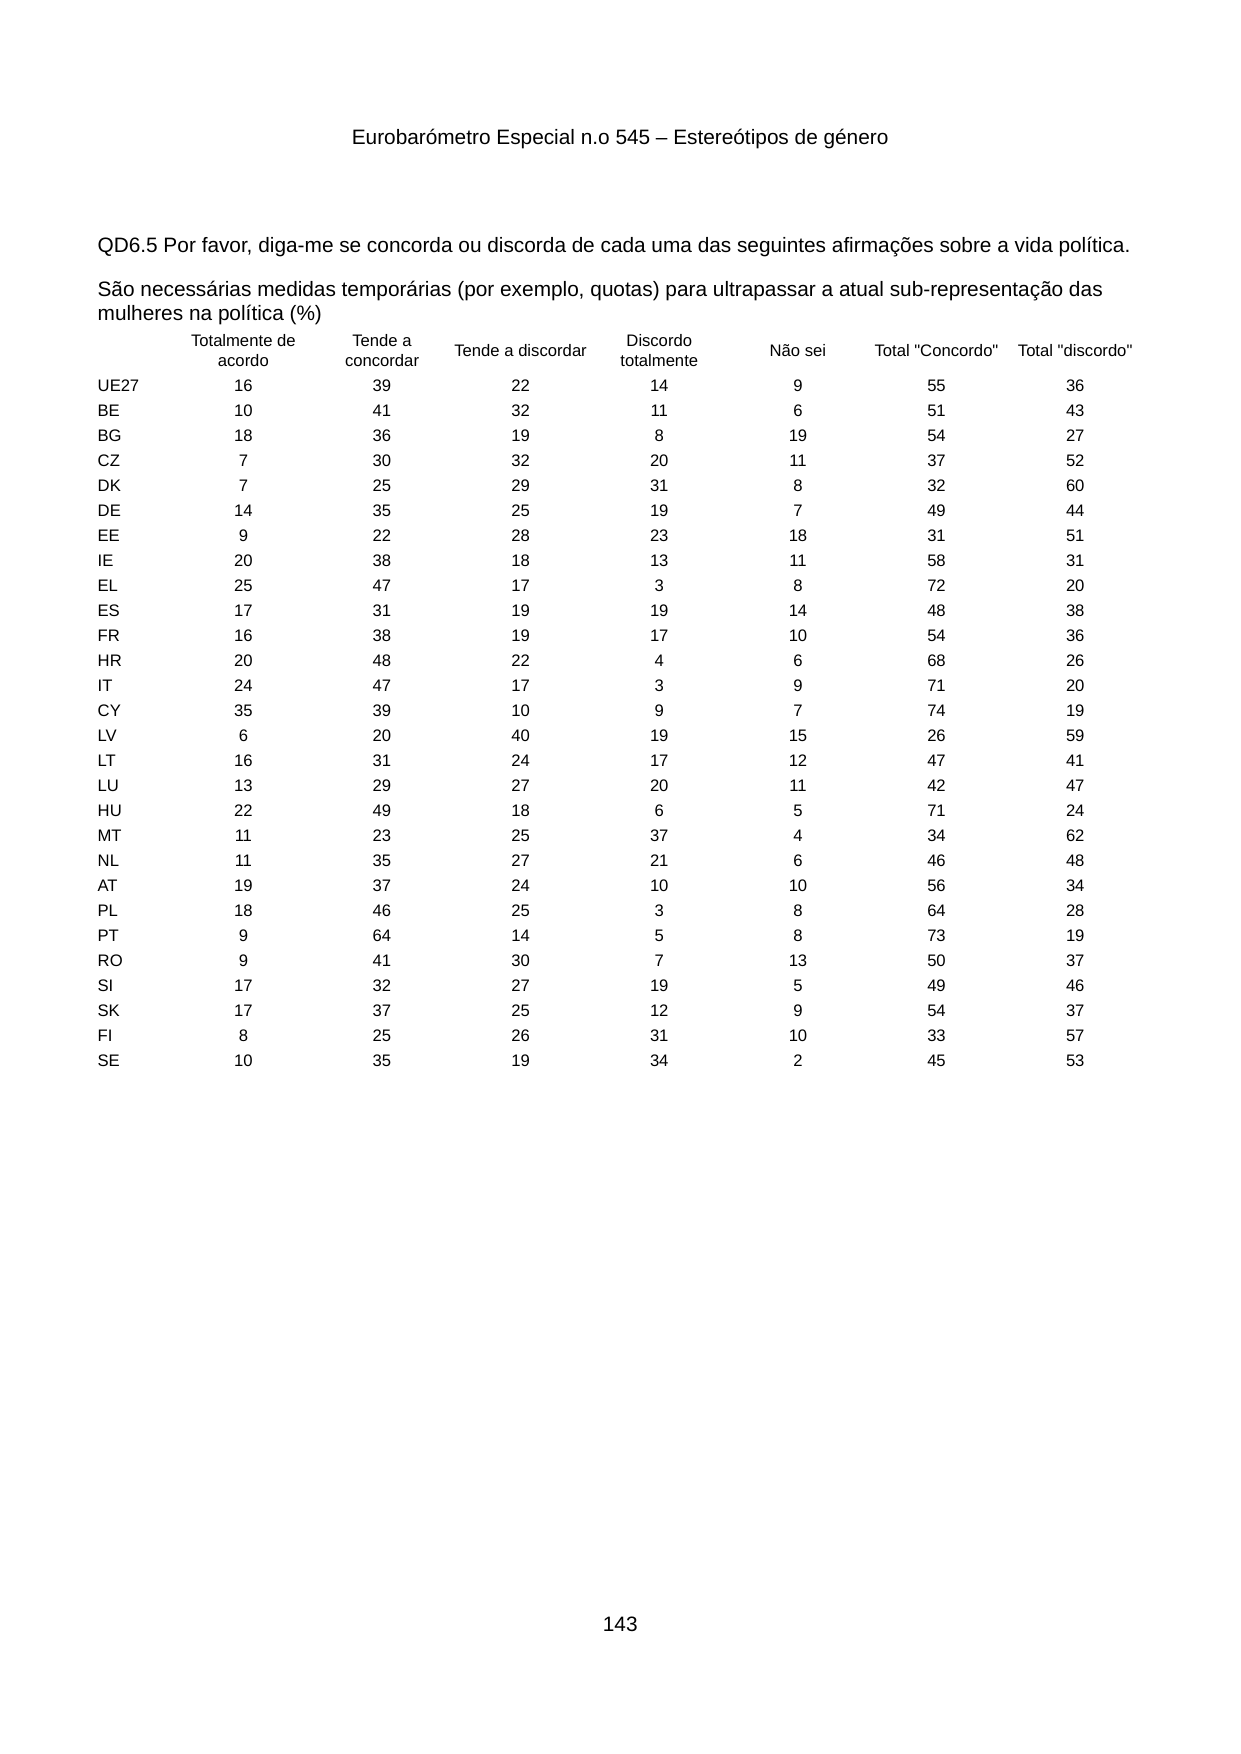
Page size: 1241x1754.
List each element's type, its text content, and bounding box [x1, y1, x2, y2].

table_cell 72 [867, 573, 1006, 597]
table_cell 42 [867, 773, 1006, 797]
table_cell 37 [313, 998, 451, 1022]
table_cell 38 [313, 548, 451, 572]
table_cell 34 [867, 823, 1006, 847]
table_cell 49 [867, 973, 1006, 997]
table_cell 3 [590, 898, 728, 922]
table_cell 27 [451, 973, 590, 997]
table_cell 25 [313, 473, 451, 497]
table_cell 16 [174, 748, 312, 772]
table_cell RO [95, 948, 174, 972]
table_cell 38 [1006, 598, 1144, 622]
table_cell 31 [867, 523, 1006, 547]
table_cell 28 [451, 523, 590, 547]
table_cell 33 [867, 1023, 1006, 1047]
table_cell 44 [1006, 498, 1144, 522]
table_cell 8 [728, 573, 867, 597]
table_cell 17 [451, 573, 590, 597]
table_cell 38 [313, 623, 451, 647]
table_cell Total "Concordo" [867, 328, 1006, 372]
table_cell 52 [1006, 448, 1144, 472]
table_cell 26 [1006, 648, 1144, 672]
table_cell 50 [867, 948, 1006, 972]
table_cell 19 [1006, 698, 1144, 722]
table_cell DK [95, 473, 174, 497]
table_cell 54 [867, 998, 1006, 1022]
table_cell 19 [451, 423, 590, 447]
table_cell 46 [313, 898, 451, 922]
table_cell 25 [174, 573, 312, 597]
table_cell 47 [1006, 773, 1144, 797]
table_cell 49 [313, 798, 451, 822]
table_cell 26 [867, 723, 1006, 747]
table_cell 34 [1006, 873, 1144, 897]
table_cell 19 [590, 598, 728, 622]
table_cell 47 [313, 573, 451, 597]
table_cell 5 [728, 798, 867, 822]
table_cell Totalmente de acordo [174, 328, 312, 372]
table_cell 57 [1006, 1023, 1144, 1047]
table_cell 17 [174, 598, 312, 622]
table_cell 7 [174, 473, 312, 497]
table_cell 22 [313, 523, 451, 547]
table_cell 51 [867, 398, 1006, 422]
table_cell 73 [867, 923, 1006, 947]
table_cell 11 [174, 823, 312, 847]
table_cell 17 [451, 673, 590, 697]
table_cell 6 [590, 798, 728, 822]
table_cell 49 [867, 498, 1006, 522]
table_cell [95, 328, 174, 372]
table_cell 7 [728, 498, 867, 522]
table_cell 9 [728, 673, 867, 697]
table_cell 6 [728, 648, 867, 672]
table_cell Total "discordo" [1006, 328, 1144, 372]
table_cell 22 [451, 373, 590, 397]
table_cell LU [95, 773, 174, 797]
table_cell 60 [1006, 473, 1144, 497]
table_cell 37 [1006, 998, 1144, 1022]
table_cell 27 [1006, 423, 1144, 447]
table_cell 30 [313, 448, 451, 472]
table_cell 27 [451, 773, 590, 797]
table_cell 10 [728, 1023, 867, 1047]
table_cell 29 [313, 773, 451, 797]
table_cell 6 [728, 848, 867, 872]
table_cell 43 [1006, 398, 1144, 422]
table_cell CY [95, 698, 174, 722]
table_cell 6 [174, 723, 312, 747]
table_cell 20 [590, 773, 728, 797]
table_cell 10 [728, 623, 867, 647]
table_cell 31 [1006, 548, 1144, 572]
table_cell 10 [451, 698, 590, 722]
table_cell HR [95, 648, 174, 672]
table_cell 19 [590, 973, 728, 997]
table_cell ES [95, 598, 174, 622]
table_cell 18 [174, 423, 312, 447]
table_cell 47 [867, 748, 1006, 772]
table_cell EL [95, 573, 174, 597]
table_cell 39 [313, 698, 451, 722]
table_cell 32 [313, 973, 451, 997]
table_cell 10 [174, 1048, 312, 1072]
table_cell 14 [451, 923, 590, 947]
table_cell 39 [313, 373, 451, 397]
table_cell 47 [313, 673, 451, 697]
table_cell 4 [728, 823, 867, 847]
table_cell FR [95, 623, 174, 647]
table_cell 13 [174, 773, 312, 797]
table_cell 64 [867, 898, 1006, 922]
table_cell 24 [1006, 798, 1144, 822]
table_cell 37 [590, 823, 728, 847]
table_cell NL [95, 848, 174, 872]
table_cell 16 [174, 373, 312, 397]
table_cell 8 [174, 1023, 312, 1047]
table_cell AT [95, 873, 174, 897]
table_cell Tende a discordar [451, 328, 590, 372]
table_cell 5 [590, 923, 728, 947]
table_cell 31 [590, 473, 728, 497]
table_cell PT [95, 923, 174, 947]
table_cell 20 [1006, 673, 1144, 697]
table_cell 51 [1006, 523, 1144, 547]
table_cell 9 [728, 373, 867, 397]
table_cell 26 [451, 1023, 590, 1047]
table_cell HU [95, 798, 174, 822]
table_cell UE27 [95, 373, 174, 397]
table_cell 68 [867, 648, 1006, 672]
table_cell 7 [590, 948, 728, 972]
table_cell 17 [590, 623, 728, 647]
table_cell 20 [590, 448, 728, 472]
table_cell 8 [590, 423, 728, 447]
table_cell Não sei [728, 328, 867, 372]
table_cell 27 [451, 848, 590, 872]
table_cell 71 [867, 798, 1006, 822]
table_cell 46 [867, 848, 1006, 872]
table_cell 14 [728, 598, 867, 622]
table_cell 11 [728, 448, 867, 472]
table_cell 19 [174, 873, 312, 897]
table_cell 23 [590, 523, 728, 547]
table_cell 8 [728, 473, 867, 497]
table_cell 9 [174, 923, 312, 947]
table_cell 32 [867, 473, 1006, 497]
table_cell 54 [867, 623, 1006, 647]
table_cell 10 [728, 873, 867, 897]
table_cell 36 [1006, 373, 1144, 397]
table_cell 19 [451, 598, 590, 622]
table_cell 21 [590, 848, 728, 872]
table_cell 20 [174, 648, 312, 672]
table_cell 6 [728, 398, 867, 422]
table_cell 18 [728, 523, 867, 547]
table_cell 24 [451, 873, 590, 897]
table_cell BG [95, 423, 174, 447]
table_cell IE [95, 548, 174, 572]
table_cell 31 [590, 1023, 728, 1047]
table_cell 64 [313, 923, 451, 947]
table_cell LT [95, 748, 174, 772]
table_cell 13 [728, 948, 867, 972]
table_cell 36 [1006, 623, 1144, 647]
table_cell 18 [451, 548, 590, 572]
table_cell SK [95, 998, 174, 1022]
table_cell 11 [174, 848, 312, 872]
table_cell 3 [590, 673, 728, 697]
table_cell 32 [451, 448, 590, 472]
table_cell 25 [451, 998, 590, 1022]
table_cell 56 [867, 873, 1006, 897]
table_cell 74 [867, 698, 1006, 722]
table_cell 19 [451, 623, 590, 647]
table_cell SI [95, 973, 174, 997]
table_cell 25 [313, 1023, 451, 1047]
table_cell 18 [451, 798, 590, 822]
table_cell 19 [1006, 923, 1144, 947]
table_cell 8 [728, 923, 867, 947]
table_cell 19 [590, 498, 728, 522]
table_cell 17 [590, 748, 728, 772]
table_cell 29 [451, 473, 590, 497]
table_cell 31 [313, 598, 451, 622]
table_cell 25 [451, 823, 590, 847]
table_cell 18 [174, 898, 312, 922]
table_cell 45 [867, 1048, 1006, 1072]
table_cell 12 [728, 748, 867, 772]
table_cell 9 [174, 948, 312, 972]
table_cell 19 [590, 723, 728, 747]
table_cell 20 [174, 548, 312, 572]
table_cell 12 [590, 998, 728, 1022]
table_cell 11 [728, 773, 867, 797]
table_cell 58 [867, 548, 1006, 572]
table_cell 41 [313, 948, 451, 972]
table_cell 71 [867, 673, 1006, 697]
table_cell 3 [590, 573, 728, 597]
table_cell 55 [867, 373, 1006, 397]
table_cell 9 [590, 698, 728, 722]
table_cell 46 [1006, 973, 1144, 997]
table_cell 35 [174, 698, 312, 722]
table_cell 20 [1006, 573, 1144, 597]
table_cell 62 [1006, 823, 1144, 847]
table_cell 8 [728, 898, 867, 922]
table_cell 36 [313, 423, 451, 447]
table_cell 15 [728, 723, 867, 747]
table_cell 53 [1006, 1048, 1144, 1072]
table_cell 10 [590, 873, 728, 897]
table_cell CZ [95, 448, 174, 472]
table_cell 22 [451, 648, 590, 672]
table_cell 9 [728, 998, 867, 1022]
table_cell BE [95, 398, 174, 422]
table_cell 35 [313, 1048, 451, 1072]
table_cell 24 [451, 748, 590, 772]
table_cell IT [95, 673, 174, 697]
table_cell FI [95, 1023, 174, 1047]
table_cell Tende a concordar [313, 328, 451, 372]
table_cell 41 [1006, 748, 1144, 772]
table_cell 48 [313, 648, 451, 672]
table_cell 11 [728, 548, 867, 572]
table_cell 19 [728, 423, 867, 447]
table_cell 7 [174, 448, 312, 472]
table_cell 19 [451, 1048, 590, 1072]
table_cell 59 [1006, 723, 1144, 747]
table_cell 5 [728, 973, 867, 997]
table_cell 14 [174, 498, 312, 522]
table_cell 17 [174, 998, 312, 1022]
table_cell 24 [174, 673, 312, 697]
table_cell 10 [174, 398, 312, 422]
table_cell 30 [451, 948, 590, 972]
table_cell 11 [590, 398, 728, 422]
table_cell 54 [867, 423, 1006, 447]
table_cell 9 [174, 523, 312, 547]
table_cell 28 [1006, 898, 1144, 922]
table_cell 25 [451, 498, 590, 522]
table_cell 25 [451, 898, 590, 922]
table_header QD6.5 Por favor, diga-me se concorda ou discorda de cada uma das seguintes afirmações sobre a vida política. [95, 217, 1144, 272]
table_cell SE [95, 1048, 174, 1072]
table_cell 22 [174, 798, 312, 822]
table_cell 41 [313, 398, 451, 422]
table_cell 32 [451, 398, 590, 422]
table_cell 35 [313, 498, 451, 522]
table_cell 7 [728, 698, 867, 722]
table_cell 34 [590, 1048, 728, 1072]
table_cell 48 [1006, 848, 1144, 872]
table_cell 17 [174, 973, 312, 997]
table_cell 14 [590, 373, 728, 397]
table_cell 35 [313, 848, 451, 872]
table_cell 37 [867, 448, 1006, 472]
table_cell Discordo totalmente [590, 328, 728, 372]
table_cell 48 [867, 598, 1006, 622]
table_cell 37 [1006, 948, 1144, 972]
table_cell 2 [728, 1048, 867, 1072]
table_cell 40 [451, 723, 590, 747]
table_cell 16 [174, 623, 312, 647]
table_cell 37 [313, 873, 451, 897]
table_cell 31 [313, 748, 451, 772]
table_cell 4 [590, 648, 728, 672]
table_cell DE [95, 498, 174, 522]
table_cell MT [95, 823, 174, 847]
table_cell São necessárias medidas temporárias (por exemplo, quotas) para ultrapassar a atual sub-representação das mulheres na política (%) [95, 273, 1144, 328]
table_cell EE [95, 523, 174, 547]
table_cell LV [95, 723, 174, 747]
table_cell 23 [313, 823, 451, 847]
table_cell PL [95, 898, 174, 922]
table_cell 13 [590, 548, 728, 572]
table_cell 20 [313, 723, 451, 747]
